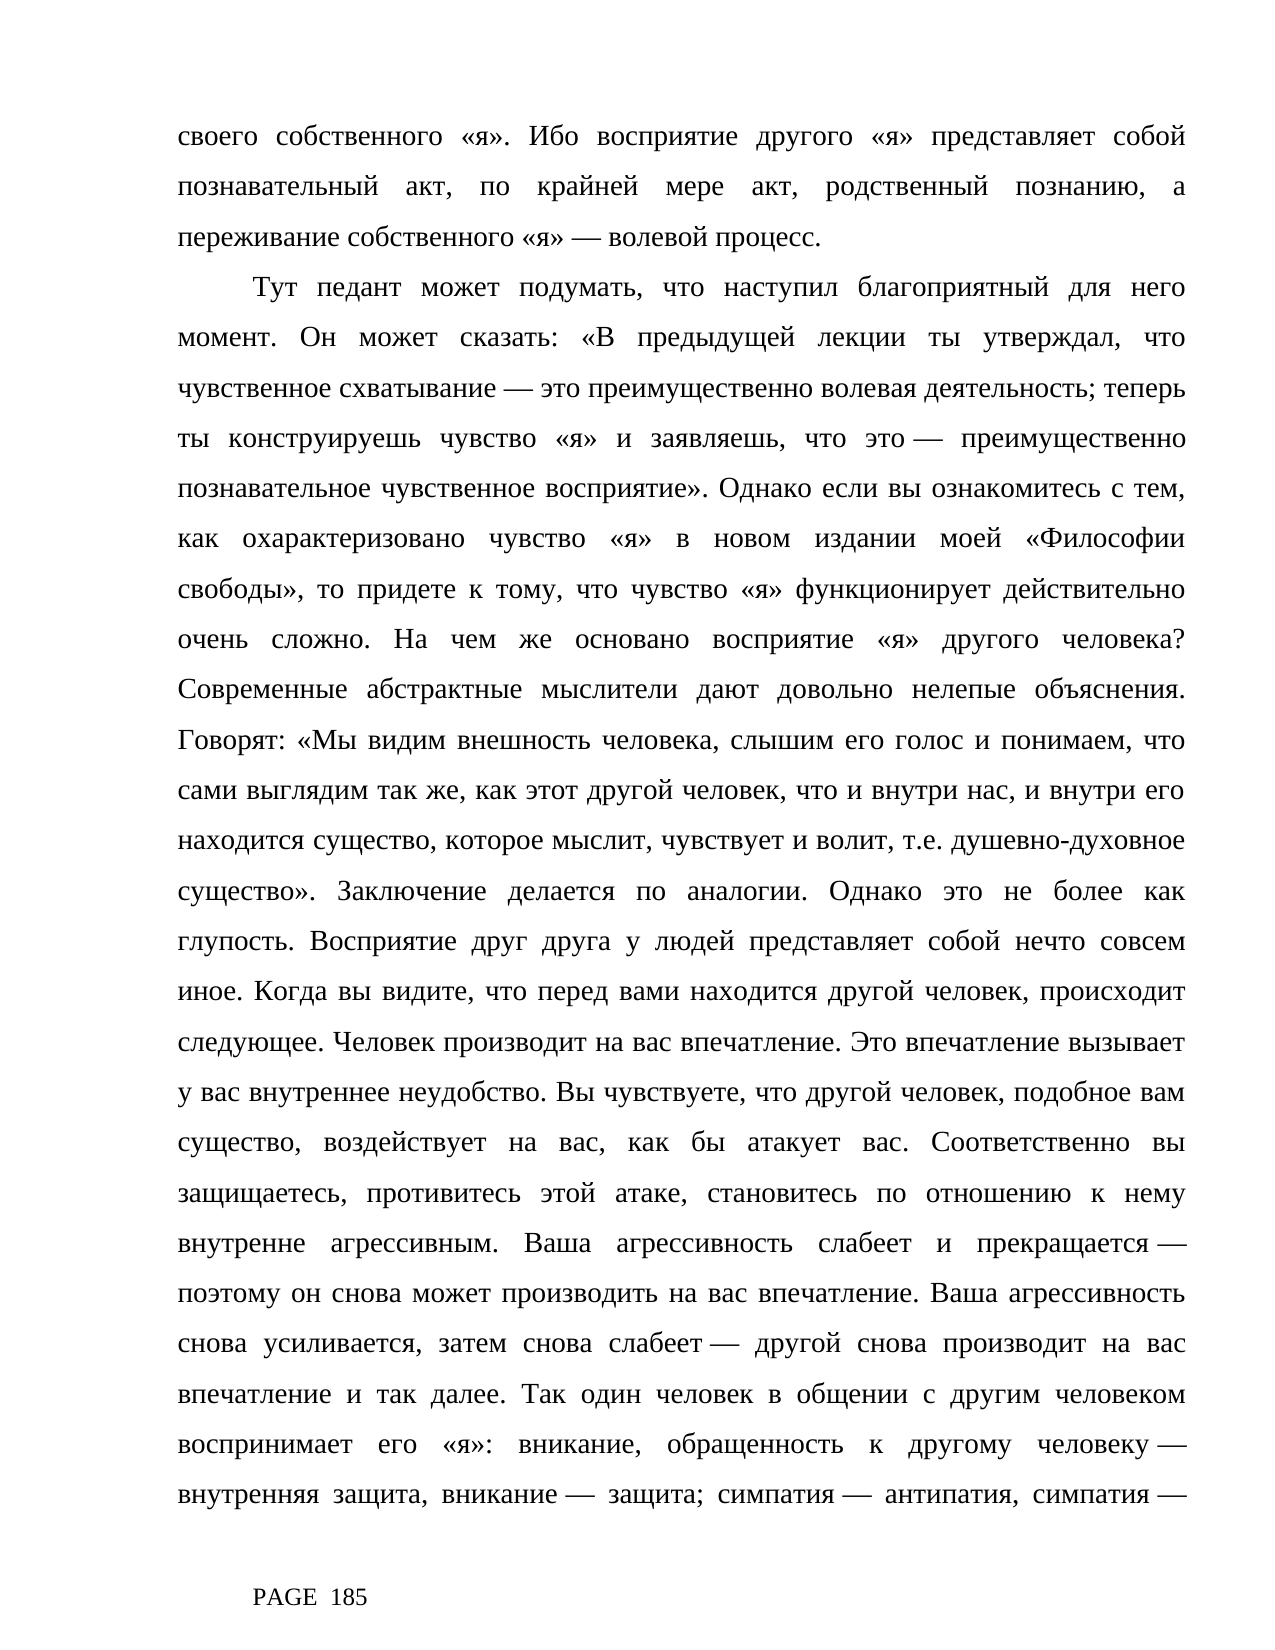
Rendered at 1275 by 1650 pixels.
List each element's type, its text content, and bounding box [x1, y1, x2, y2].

text Тут педант может подумать, что наступил благоприятный для него момент. Он может сказать: «В предыдущей лекции ты утверждал, что чувственное схватывание — это преимущественно волевая деятельность; теперь ты конструируешь чувство «я» и заявляешь, что это — преимущественно познавательное чувственное восприятие». Однако если вы ознакомитесь с тем, как охарактеризовано чувство «я» в новом издании моей «Философии свободы», то придете к тому, что чувство «я» функционирует действительно очень сложно. На чем же основано восприятие «я» другого человека? Современные абстрактные мыслители дают довольно нелепые объяснения. Говорят: «Мы видим внешность человека, слышим его голос и понимаем, что сами выглядим так же, как этот другой человек, что и внутри нас, и внутри его находится существо, которое мыслит, чувствует и волит, т.е. душевно-духовное существо». Заключение делается по аналогии. Однако это не более как глупость. Восприятие друг друга у людей представляет собой нечто совсем иное. Когда вы видите, что перед вами находится другой человек, происходит следующее. Человек производит на вас впечатление. Это впечатление вызывает у вас внутреннее неудобство. Вы чувствуете, что другой человек, подобное вам существо, воздействует на вас, как бы атакует вас. Соответственно вы защищаетесь, противитесь этой атаке, становитесь по отношению к нему внутренне агрессивным. Ваша агрессивность слабеет и прекращается — поэтому он снова может производить на вас впечатление. Ваша агрессивность снова усиливается, затем снова слабеет — другой снова производит на вас впечатление и так далее. Так один человек в общении с другим человеком воспринимает его «я»: вникание, обращенность к другому человеку — внутренняя защита, вникание — защита; симпатия — антипатия, симпатия — [177, 269, 1186, 1510]
text своего собственного «я». Ибо восприятие другого «я» представляет собой познавательный акт, по крайней мере акт, родственный познанию, а переживание собственного «я» — волевой процесс. [177, 118, 1186, 252]
